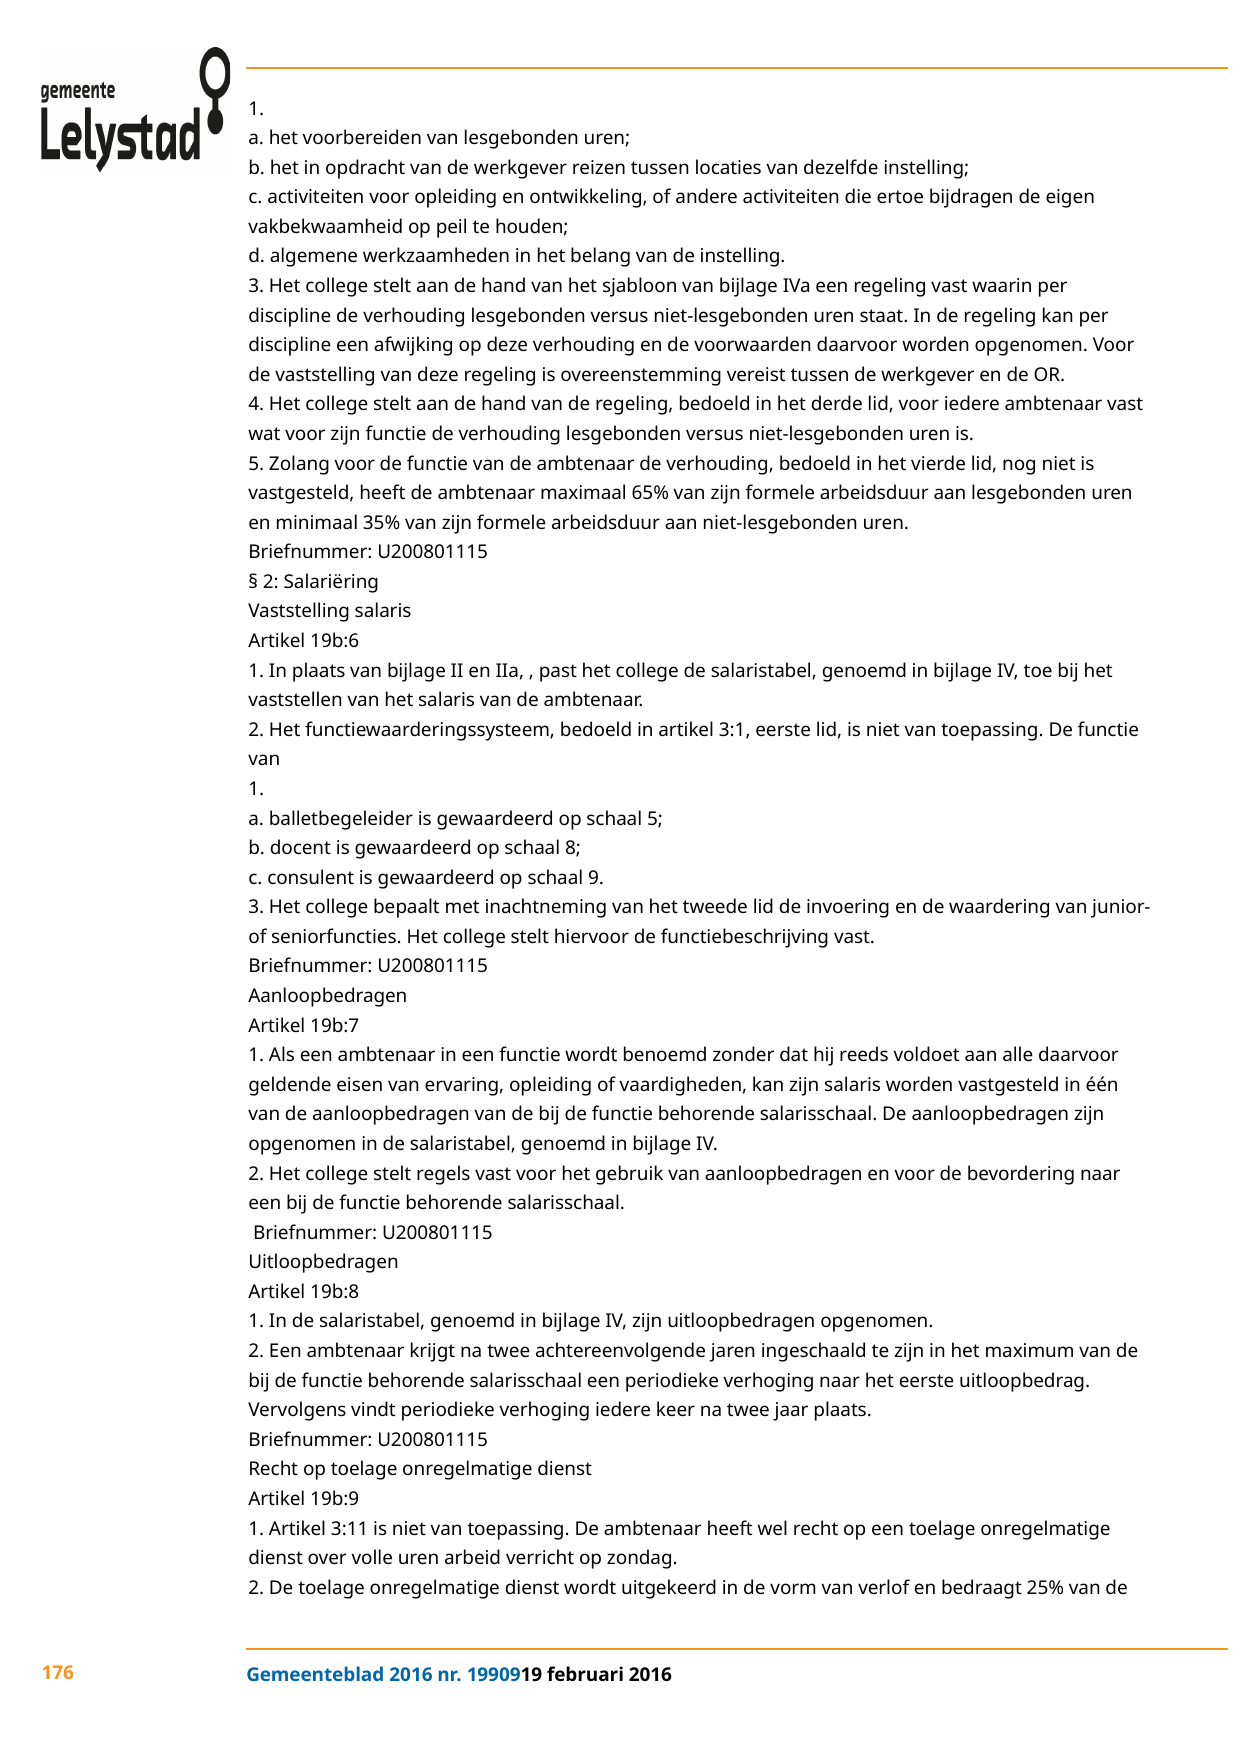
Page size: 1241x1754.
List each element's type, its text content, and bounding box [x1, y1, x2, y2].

text d. algemene werkzaamheden in het belang van de instelling. [248, 243, 1152, 268]
text 1. Als een ambtenaar in een functie wordt benoemd zonder dat hij reeds voldoet aan alle daarvoor geldende eisen van ervaring, opleiding of vaardigheden, kan zijn salaris worden vastgesteld in één van de aanloopbedragen van de bij de functie behorende salarisschaal. De aanloopbedragen zijn opgenomen in de salaristabel, genoemd in bijlage IV. [248, 1041, 1152, 1156]
text c. consulent is gewaardeerd op schaal 9. [248, 864, 1152, 890]
text a. het voorbereiden van lesgebonden uren; [248, 124, 1152, 150]
text 1. In plaats van bijlage II en IIa, , past het college de salaristabel, genoemd in bijlage IV, toe bij het vaststellen van het salaris van de ambtenaar. [248, 657, 1152, 712]
text Artikel 19b:9 [248, 1485, 1152, 1511]
text 1. [248, 95, 1152, 121]
text 2. Het functiewaarderingssysteem, bedoeld in artikel 3:1, eerste lid, is niet van toepassing. De functie van [248, 716, 1152, 771]
text Briefnummer: U200801115 [248, 538, 1152, 564]
text Artikel 19b:8 [248, 1278, 1152, 1304]
text Briefnummer: U200801115 [248, 1426, 1152, 1452]
text 1. Artikel 3:11 is niet van toepassing. De ambtenaar heeft wel recht op een toelage onregelmatige dienst over volle uren arbeid verricht op zondag. [248, 1515, 1152, 1570]
text 1. [248, 775, 1152, 801]
text Artikel 19b:7 [248, 1012, 1152, 1038]
text 2. Een ambtenaar krijgt na twee achtereenvolgende jaren ingeschaald te zijn in het maximum van de bij de functie behorende salarisschaal een periodieke verhoging naar het eerste uitloopbedrag. Vervolgens vindt periodieke verhoging iedere keer na twee jaar plaats. [248, 1337, 1152, 1422]
text 3. Het college stelt aan de hand van het sjabloon van bijlage IVa een regeling vast waarin per discipline de verhouding lesgebonden versus niet-lesgebonden uren staat. In de regeling kan per discipline een afwijking op deze verhouding en de voorwaarden daarvoor worden opgenomen. Voor de vaststelling van deze regeling is overeenstemming vereist tussen de werkgever en de OR. [248, 272, 1152, 387]
text 4. Het college stelt aan de hand van de regeling, bedoeld in het derde lid, voor iedere ambtenaar vast wat voor zijn functie de verhouding lesgebonden versus niet-lesgebonden uren is. [248, 391, 1152, 446]
text § 2: Salariëring [248, 568, 1152, 594]
picture [41, 47, 231, 172]
text Vaststelling salaris [248, 598, 1152, 623]
text 3. Het college bepaalt met inachtneming van het tweede lid de invoering en de waardering van junior- of seniorfuncties. Het college stelt hiervoor de functiebeschrijving vast. [248, 893, 1152, 949]
text b. het in opdracht van de werkgever reizen tussen locaties van dezelfde instelling; [248, 154, 1152, 180]
text 2. Het college stelt regels vast voor het gebruik van aanloopbedragen en voor de bevordering naar een bij de functie behorende salarisschaal. [248, 1160, 1152, 1215]
text Artikel 19b:6 [248, 627, 1152, 653]
text Recht op toelage onregelmatige dienst [248, 1456, 1152, 1481]
text Briefnummer: U200801115 [248, 953, 1152, 978]
text 1. In de salaristabel, genoemd in bijlage IV, zijn uitloopbedragen opgenomen. [248, 1308, 1152, 1333]
text 2. De toelage onregelmatige dienst wordt uitgekeerd in de vorm van verlof en bedraagt 25% van de [248, 1574, 1152, 1600]
text b. docent is gewaardeerd op schaal 8; [248, 834, 1152, 860]
text c. activiteiten voor opleiding en ontwikkeling, of andere activiteiten die ertoe bijdragen de eigen vakbekwaamheid op peil te houden; [248, 183, 1152, 239]
text Briefnummer: U200801115 [248, 1219, 1152, 1245]
text 5. Zolang voor de functie van de ambtenaar de verhouding, bedoeld in het vierde lid, nog niet is vastgesteld, heeft de ambtenaar maximaal 65% van zijn formele arbeidsduur aan lesgebonden uren en minimaal 35% van zijn formele arbeidsduur aan niet-lesgebonden uren. [248, 450, 1152, 535]
text Aanloopbedragen [248, 982, 1152, 1008]
text a. balletbegeleider is gewaardeerd op schaal 5; [248, 805, 1152, 831]
text Uitloopbedragen [248, 1248, 1152, 1274]
